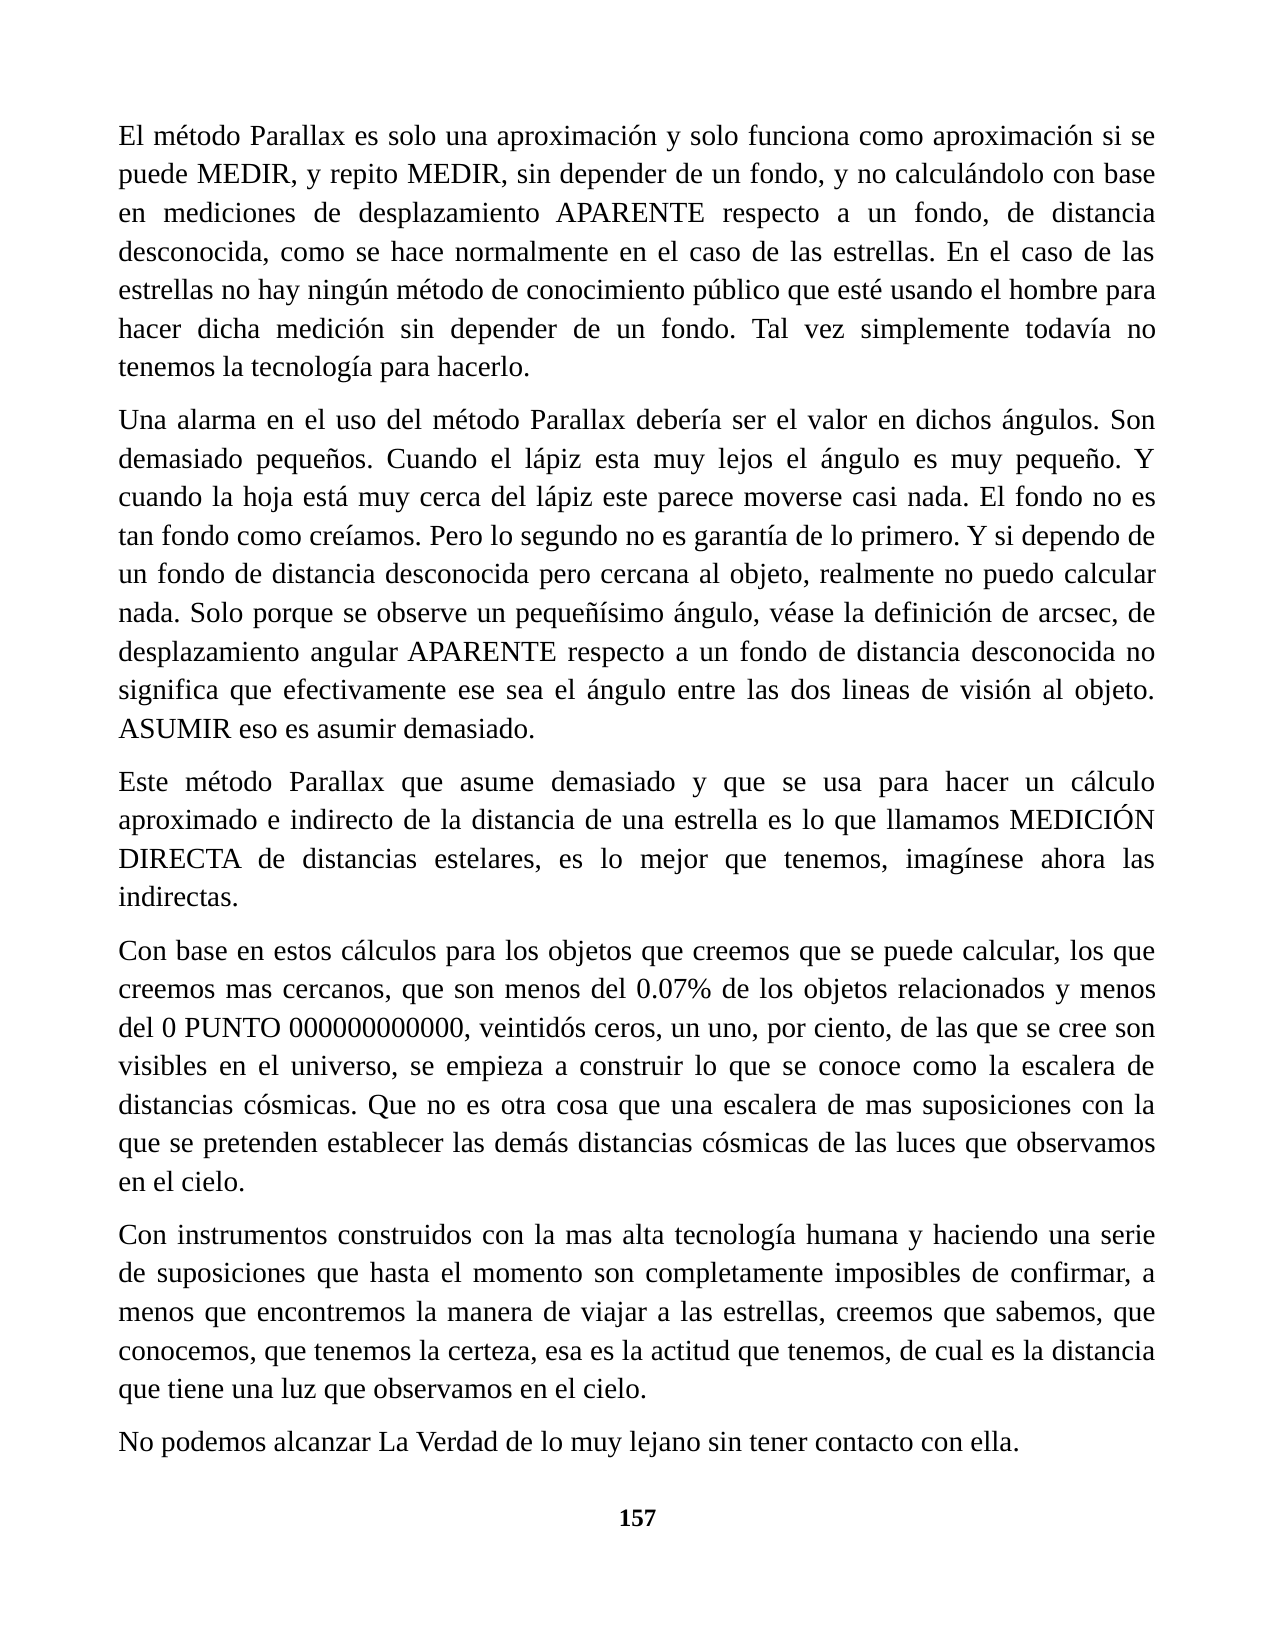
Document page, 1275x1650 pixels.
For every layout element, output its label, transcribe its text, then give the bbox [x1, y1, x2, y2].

text No podemos alcanzar La Verdad de lo muy lejano sin tener contacto con ella. [118, 1424, 1157, 1458]
text Con base en estos cálculos para los objetos que creemos que se puede calcular, los que creemos mas cercanos, que son menos del 0.07% de los objetos relacionados y menos del 0 PUNTO 000000000000, veintidós ceros, un uno, por ciento, de las que se cree son visibles en el universo, se empieza a construir lo que se conoce como la escalera de distancias cósmicas. Que no es otra cosa que una escalera de mas suposiciones con la que se pretenden establecer las demás distancias cósmicas de las luces que observamos en el cielo. [118, 933, 1157, 1197]
text El método Parallax es solo una aproximación y solo funciona como aproximación si se puede MEDIR, y repito MEDIR, sin depender de un fondo, y no calculándolo con base en mediciones de desplazamiento APARENTE respecto a un fondo, de distancia desconocida, como se hace normalmente en el caso de las estrellas. En el caso de las estrellas no hay ningún método de conocimiento público que esté usando el hombre para hacer dicha medición sin depender de un fondo. Tal vez simplemente todavía no tenemos la tecnología para hacerlo. [118, 118, 1157, 383]
text Una alarma en el uso del método Parallax debería ser el valor en dichos ángulos. Son demasiado pequeños. Cuando el lápiz esta muy lejos el ángulo es muy pequeño. Y cuando la hoja está muy cerca del lápiz este parece moverse casi nada. El fondo no es tan fondo como creíamos. Pero lo segundo no es garantía de lo primero. Y si dependo de un fondo de distancia desconocida pero cercana al objeto, realmente no puedo calcular nada. Solo porque se observe un pequeñísimo ángulo, véase la definición de arcsec, de desplazamiento angular APARENTE respecto a un fondo de distancia desconocida no significa que efectivamente ese sea el ángulo entre las dos lineas de visión al objeto. ASUMIR eso es asumir demasiado. [118, 402, 1157, 744]
text Este método Parallax que asume demasiado y que se usa para hacer un cálculo aproximado e indirecto de la distancia de una estrella es lo que llamamos MEDICIÓN DIRECTA de distancias estelares, es lo mejor que tenemos, imagínese ahora las indirectas. [118, 764, 1157, 913]
text Con instrumentos construidos con la mas alta tecnología humana y haciendo una serie de suposiciones que hasta el momento son completamente imposibles de confirmar, a menos que encontremos la manera de viajar a las estrellas, creemos que sabemos, que conocemos, que tenemos la certeza, esa es la actitud que tenemos, de cual es la distancia que tiene una luz que observamos en el cielo. [118, 1217, 1157, 1405]
